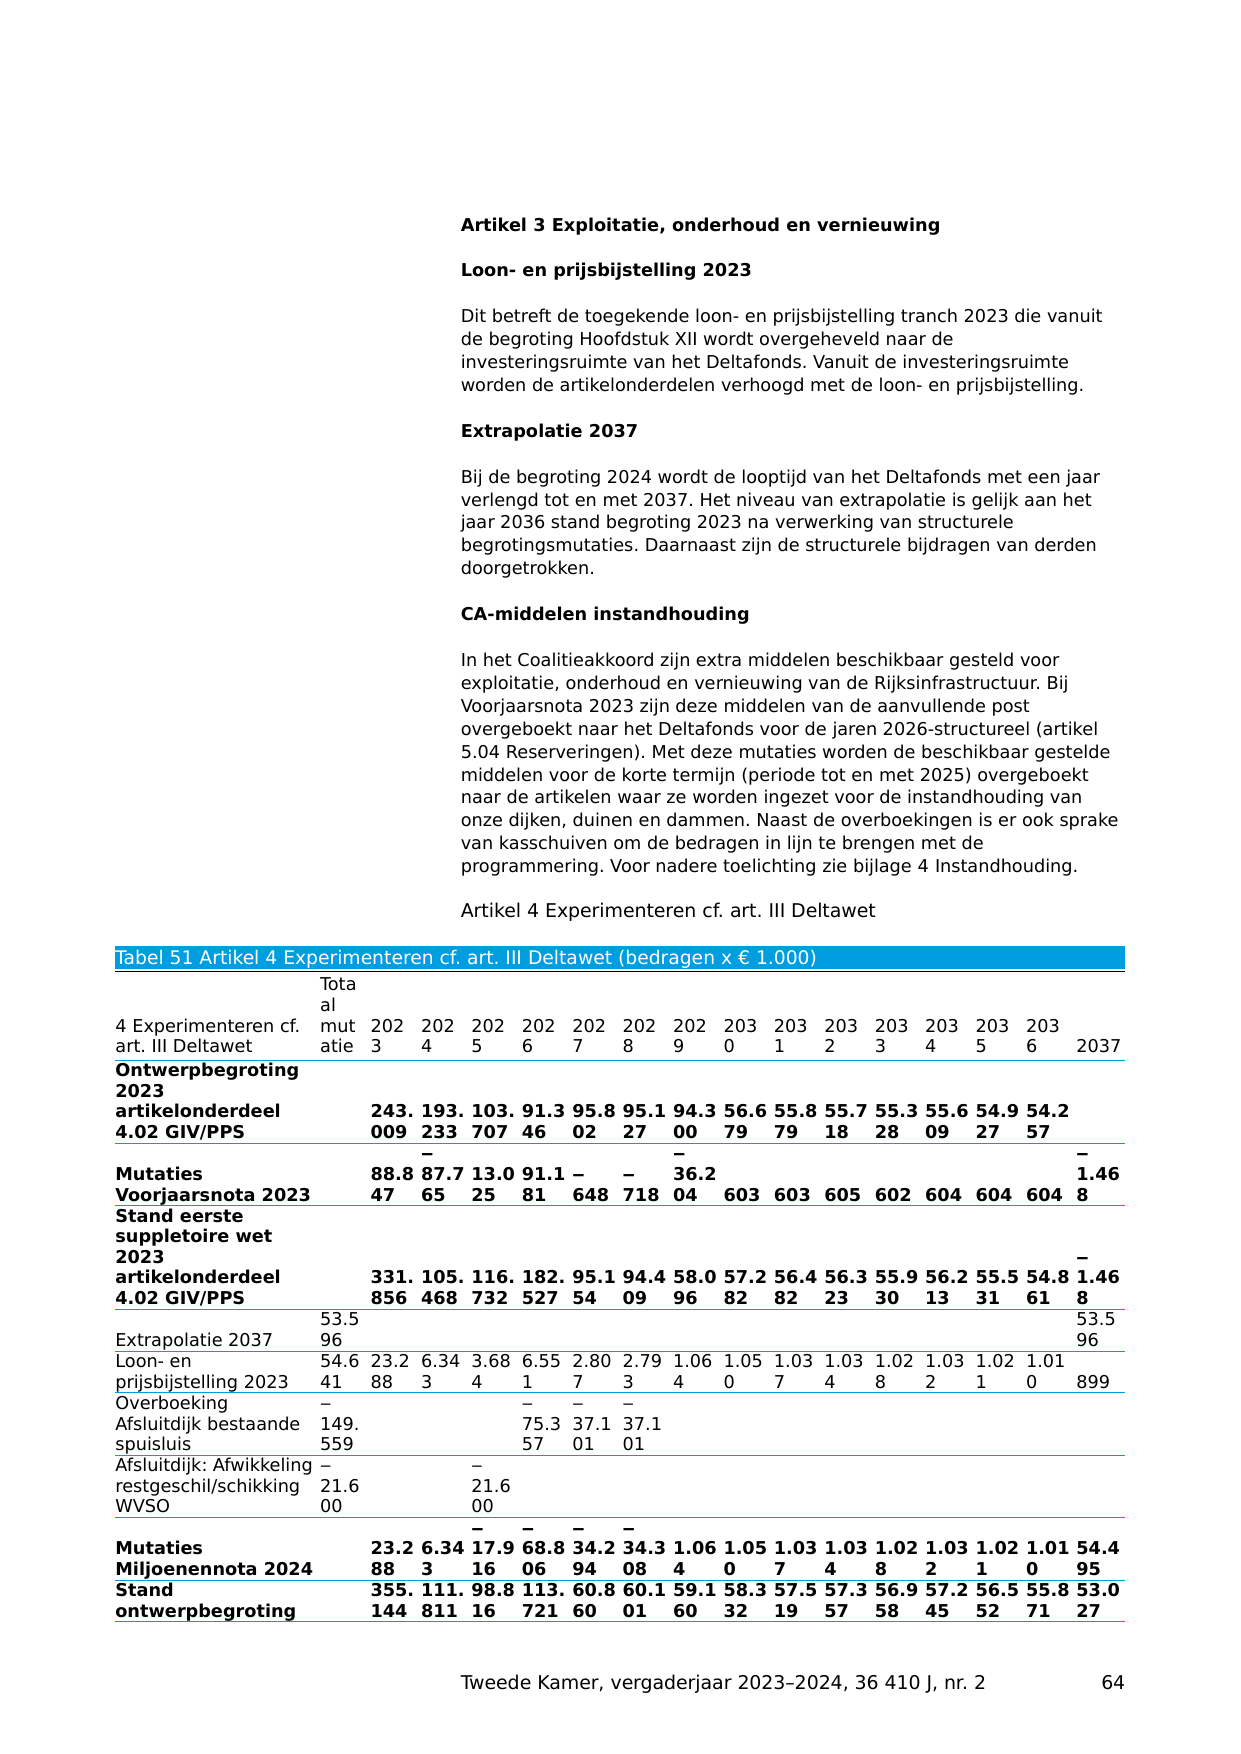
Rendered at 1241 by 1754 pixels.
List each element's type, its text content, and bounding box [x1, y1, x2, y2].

table_cell 55.609 [922, 1061, 972, 1143]
table_cell ‒ 718 [620, 1144, 670, 1205]
table_cell 55.930 [872, 1206, 922, 1309]
table_cell 2025 [468, 972, 519, 1060]
table_cell 94.409 [620, 1206, 670, 1309]
table_cell 2029 [670, 972, 720, 1060]
table_cell 2035 [973, 972, 1023, 1060]
table_cell [973, 1393, 1023, 1455]
table_cell 88.847 [368, 1144, 418, 1205]
table_cell 1.050 [720, 1352, 771, 1392]
table_cell 54.927 [973, 1061, 1023, 1143]
table_cell 56.213 [922, 1206, 972, 1309]
table_cell [418, 1310, 468, 1351]
table_cell 55.328 [872, 1061, 922, 1143]
table_cell [368, 1393, 418, 1455]
table_cell 95.802 [569, 1061, 619, 1143]
text Extrapolatie 2037 [461, 419, 1125, 442]
table_cell Mutaties Miljoenennota 2024 [115, 1518, 317, 1579]
table_cell 54.495 [1073, 1518, 1125, 1579]
table_cell 13.025 [468, 1144, 519, 1205]
table_cell Totaal mutatie [317, 972, 367, 1060]
table_cell [569, 1456, 619, 1517]
table_cell 58.096 [670, 1206, 720, 1309]
table_cell [519, 1456, 569, 1517]
table_cell [922, 1310, 972, 1351]
table_cell 98.816 [468, 1581, 519, 1621]
table_cell 56.552 [973, 1581, 1023, 1621]
table_cell [317, 1144, 367, 1205]
table_cell Extrapolatie 2037 [115, 1310, 317, 1351]
table_cell ‒ 648 [569, 1144, 619, 1205]
table_cell 55.871 [1023, 1581, 1073, 1621]
table_cell 355.144 [368, 1581, 418, 1621]
table_cell ‒ 34.308 [620, 1518, 670, 1579]
table_cell [418, 1456, 468, 1517]
table_cell 2027 [569, 972, 619, 1060]
table_cell [771, 1456, 821, 1517]
table_cell [569, 1310, 619, 1351]
table_cell 53.596 [1073, 1310, 1125, 1351]
table_cell 56.323 [821, 1206, 872, 1309]
table_cell 53.596 [317, 1310, 367, 1351]
table_cell 1.028 [872, 1352, 922, 1392]
table_cell Stand eerste suppletoire wet 2023 artikelonderdeel 4.02 GIV/PPS [115, 1206, 317, 1309]
table_cell [670, 1456, 720, 1517]
table_cell [1073, 1456, 1125, 1517]
table_cell ‒ 21.600 [468, 1456, 519, 1517]
table_cell Afsluitdijk: Afwikkeling restgeschil/schikking WVSO [115, 1456, 317, 1517]
table_cell [771, 1393, 821, 1455]
table_cell 2032 [821, 972, 872, 1060]
table_cell 2023 [368, 972, 418, 1060]
text Bij de begroting 2024 wordt de looptijd van het Deltafonds met een jaar verlengd tot en met 2037. Het niveau van extrapolatie is gelijk aan het jaar 2036 stand begroting 2023 na verwerking van structurele begrotingsmutaties. Daarnaast zijn de structurele bijdragen van derden doorgetrokken. [461, 465, 1125, 579]
table_cell 2037 [1073, 972, 1125, 1060]
table_cell 53.027 [1073, 1581, 1125, 1621]
table_cell [368, 1310, 418, 1351]
table_cell 95.127 [620, 1061, 670, 1143]
table_cell Ontwerpbegroting 2023 artikelonderdeel 4.02 GIV/PPS [115, 1061, 317, 1143]
table_cell 2033 [872, 972, 922, 1060]
table_cell 55.879 [771, 1061, 821, 1143]
table_cell [1023, 1393, 1073, 1455]
table_cell Mutaties Voorjaarsnota 2023 [115, 1144, 317, 1205]
table_cell ‒ 36.204 [670, 1144, 720, 1205]
table_cell 603 [720, 1144, 771, 1205]
table_cell ‒ 37.101 [620, 1393, 670, 1455]
table_cell 1.021 [973, 1352, 1023, 1392]
title Artikel 4 Experimenteren cf. art. III Deltawet [461, 900, 1125, 922]
table_cell 91.346 [519, 1061, 569, 1143]
table_cell 1.010 [1023, 1352, 1073, 1392]
table_cell 331.856 [368, 1206, 418, 1309]
table_cell 54.641 [317, 1352, 367, 1392]
table_cell 1.064 [670, 1352, 720, 1392]
table_cell 605 [821, 1144, 872, 1205]
table_cell [872, 1456, 922, 1517]
table_cell 2.793 [620, 1352, 670, 1392]
table_cell 1.034 [821, 1352, 872, 1392]
table_cell 55.718 [821, 1061, 872, 1143]
table_cell 57.357 [821, 1581, 872, 1621]
table_cell [317, 1061, 367, 1143]
table_cell 2036 [1023, 972, 1073, 1060]
table_cell 243.009 [368, 1061, 418, 1143]
table_cell [973, 1310, 1023, 1351]
table_cell 1.010 [1023, 1518, 1073, 1579]
table_cell 23.288 [368, 1352, 418, 1392]
table_cell 1.028 [872, 1518, 922, 1579]
table_cell 57.519 [771, 1581, 821, 1621]
table_cell 604 [973, 1144, 1023, 1205]
table_cell ‒ 17.916 [468, 1518, 519, 1579]
table_cell 2026 [519, 972, 569, 1060]
table_cell [872, 1393, 922, 1455]
table_cell [368, 1456, 418, 1517]
table_cell 2030 [720, 972, 771, 1060]
table_cell 6.343 [418, 1352, 468, 1392]
table_cell 103.707 [468, 1061, 519, 1143]
table_cell 899 [1073, 1352, 1125, 1392]
table_cell [821, 1310, 872, 1351]
table_cell 91.181 [519, 1144, 569, 1205]
table_cell 111.811 [418, 1581, 468, 1621]
table_cell 113.721 [519, 1581, 569, 1621]
table_cell 105.468 [418, 1206, 468, 1309]
table_cell Stand ontwerpbegroting [115, 1581, 317, 1621]
table_cell 602 [872, 1144, 922, 1205]
table_cell [771, 1310, 821, 1351]
table_cell [468, 1310, 519, 1351]
table_cell ‒ 1.468 [1073, 1144, 1125, 1205]
table_cell 2028 [620, 972, 670, 1060]
table_cell [821, 1393, 872, 1455]
table_cell [1073, 1393, 1125, 1455]
table_cell ‒ 149.559 [317, 1393, 367, 1455]
table_cell 604 [922, 1144, 972, 1205]
table_cell 60.860 [569, 1581, 619, 1621]
table_cell [720, 1393, 771, 1455]
table_cell [922, 1456, 972, 1517]
table_cell 2024 [418, 972, 468, 1060]
table_cell 56.958 [872, 1581, 922, 1621]
table_cell [418, 1393, 468, 1455]
table_cell 604 [1023, 1144, 1073, 1205]
table_cell ‒ 34.294 [569, 1518, 619, 1579]
table_cell 55.531 [973, 1206, 1023, 1309]
text CA-middelen instandhouding [461, 602, 1125, 625]
table_cell 2031 [771, 972, 821, 1060]
table_cell 6.343 [418, 1518, 468, 1579]
table_cell 59.160 [670, 1581, 720, 1621]
text Dit betreft de toegekende loon- en prijsbijstelling tranch 2023 die vanuit de begroting Hoofdstuk XII wordt overgeheveld naar de investeringsruimte van het Deltafonds. Vanuit de investeringsruimte worden de artikelonderdelen verhoogd met de loon- en prijsbijstelling. [461, 304, 1125, 396]
table_cell [670, 1310, 720, 1351]
table_cell [720, 1456, 771, 1517]
table_cell 2.807 [569, 1352, 619, 1392]
table_cell 1.037 [771, 1518, 821, 1579]
table_cell [1023, 1310, 1073, 1351]
table_cell 182.527 [519, 1206, 569, 1309]
table_cell 57.282 [720, 1206, 771, 1309]
table_cell [720, 1310, 771, 1351]
table_cell ‒ 37.101 [569, 1393, 619, 1455]
table_cell [973, 1456, 1023, 1517]
table_cell ‒ 21.600 [317, 1456, 367, 1517]
table_cell 94.300 [670, 1061, 720, 1143]
table_cell 1.032 [922, 1352, 972, 1392]
table_cell [821, 1456, 872, 1517]
table_cell ‒ 87.765 [418, 1144, 468, 1205]
table_cell [317, 1206, 367, 1309]
table_cell 1.050 [720, 1518, 771, 1579]
table_cell 2034 [922, 972, 972, 1060]
table_cell 56.482 [771, 1206, 821, 1309]
table_cell 95.154 [569, 1206, 619, 1309]
table_cell 4 Experimenteren cf. art. III Deltawet [115, 972, 317, 1060]
table_cell [1073, 1061, 1125, 1143]
table_cell [670, 1393, 720, 1455]
table_cell 54.257 [1023, 1061, 1073, 1143]
table_cell 1.032 [922, 1518, 972, 1579]
table_cell Loon- en prijsbijstelling 2023 [115, 1352, 317, 1392]
table_cell ‒ 1.468 [1073, 1206, 1125, 1309]
table_cell [872, 1310, 922, 1351]
table_cell [922, 1393, 972, 1455]
table_cell [468, 1393, 519, 1455]
table_cell 54.861 [1023, 1206, 1073, 1309]
text Artikel 3 Exploitatie, onderhoud en vernieuwing [461, 213, 1125, 236]
table_cell [620, 1456, 670, 1517]
table_cell 1.021 [973, 1518, 1023, 1579]
table_cell 57.245 [922, 1581, 972, 1621]
table_cell 58.332 [720, 1581, 771, 1621]
table_cell 3.684 [468, 1352, 519, 1392]
text Loon- en prijsbijstelling 2023 [461, 258, 1125, 281]
table_cell [317, 1518, 367, 1579]
table_cell 1.034 [821, 1518, 872, 1579]
table_cell 603 [771, 1144, 821, 1205]
table_cell 60.101 [620, 1581, 670, 1621]
table_cell [519, 1310, 569, 1351]
table_cell 6.551 [519, 1352, 569, 1392]
table_cell 56.679 [720, 1061, 771, 1143]
table_cell Overboeking Afsluitdijk bestaande spuisluis [115, 1393, 317, 1455]
table_cell ‒ 75.357 [519, 1393, 569, 1455]
text In het Coalitieakkoord zijn extra middelen beschikbaar gesteld voor exploitatie, onderhoud en vernieuwing van de Rijksinfrastructuur. Bij Voorjaarsnota 2023 zijn deze middelen van de aanvullende post overgeboekt naar het Deltafonds voor de jaren 2026-structureel (artikel 5.04 Reserveringen). Met deze mutaties worden de beschikbaar gestelde middelen voor de korte termijn (periode tot en met 2025) overgeboekt naar de artikelen waar ze worden ingezet voor de instandhouding van onze dijken, duinen en dammen. Naast de overboekingen is er ook sprake van kasschuiven om de bedragen in lijn te brengen met de programmering. Voor nadere toelichting zie bijlage 4 Instandhouding. [461, 648, 1125, 877]
table_cell ‒ 68.806 [519, 1518, 569, 1579]
table_cell 1.064 [670, 1518, 720, 1579]
table_cell 116.732 [468, 1206, 519, 1309]
table_cell [620, 1310, 670, 1351]
table_cell [1023, 1456, 1073, 1517]
table_cell [317, 1581, 367, 1621]
table_cell 193.233 [418, 1061, 468, 1143]
table_cell 1.037 [771, 1352, 821, 1392]
table_cell 23.288 [368, 1518, 418, 1579]
